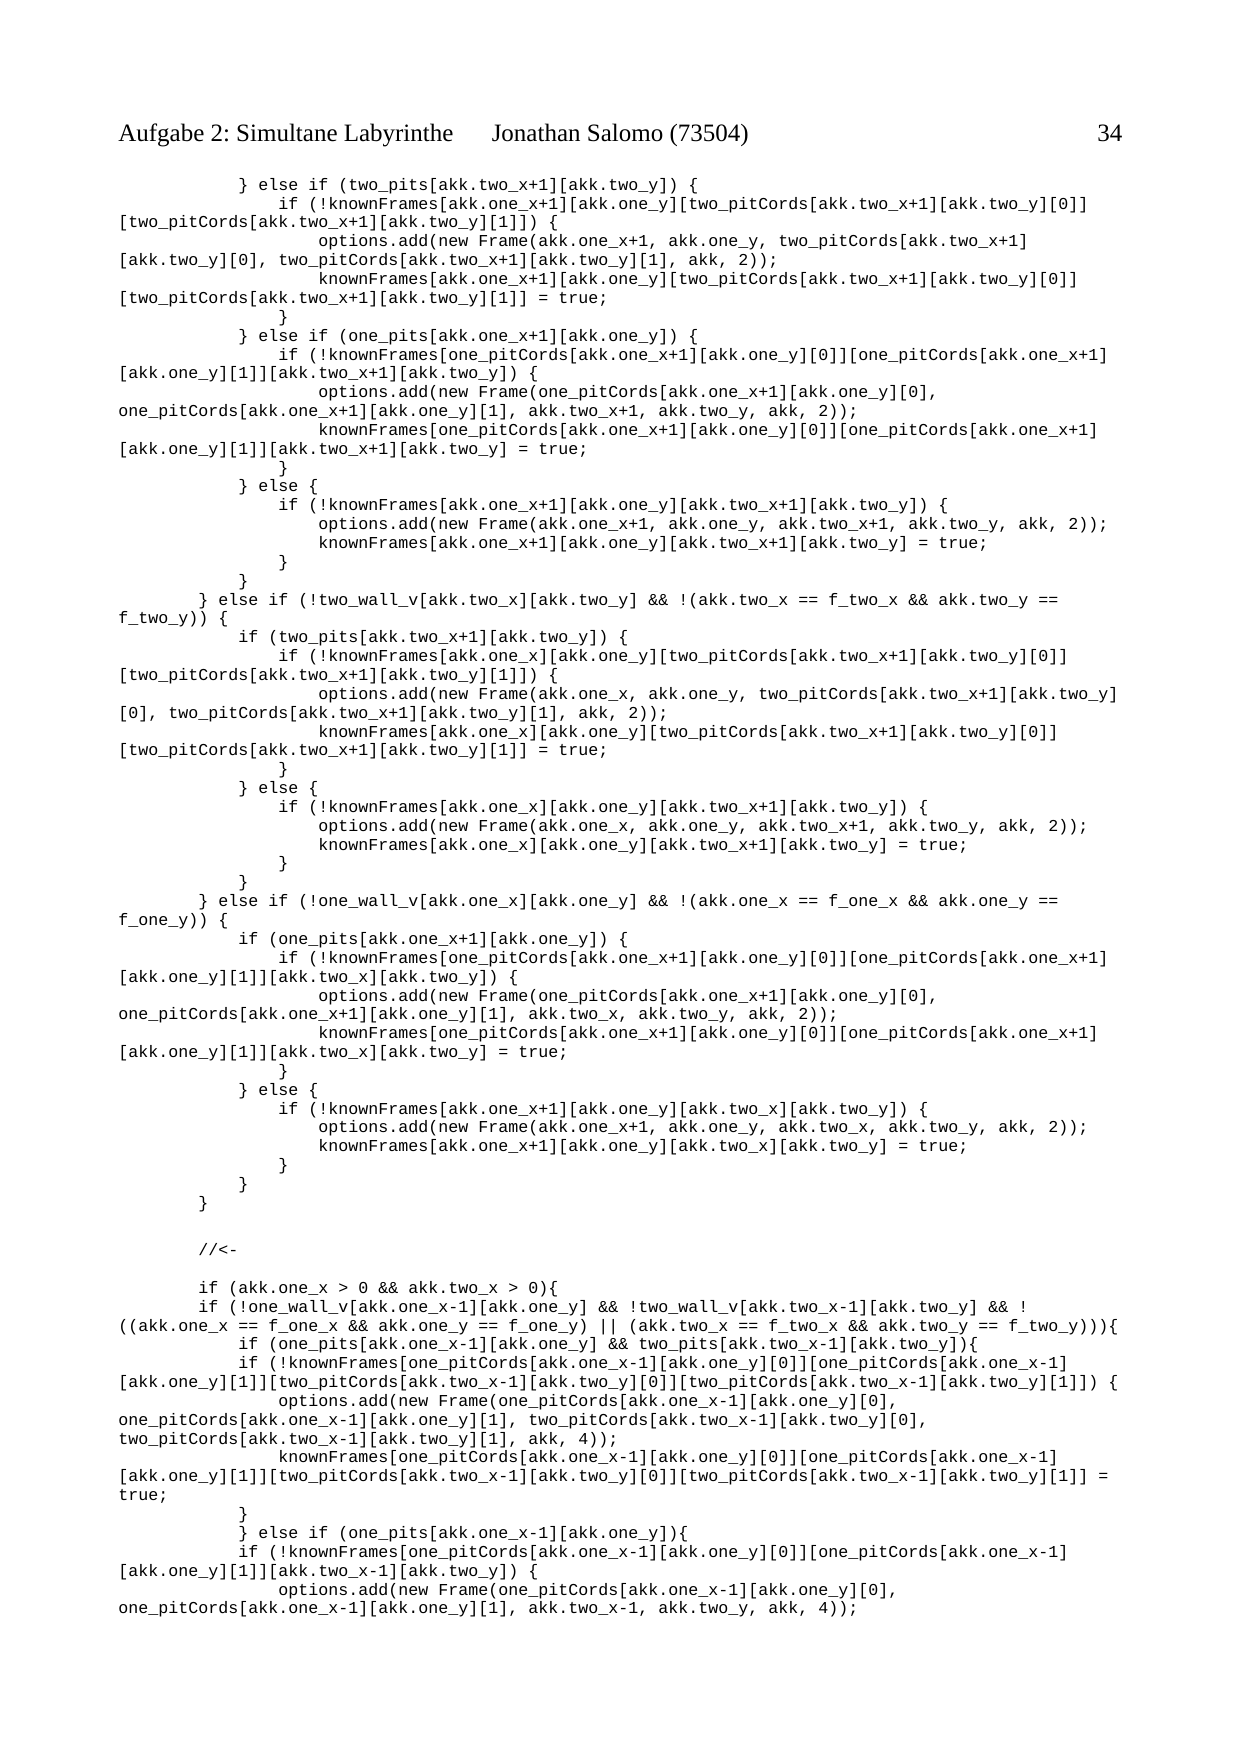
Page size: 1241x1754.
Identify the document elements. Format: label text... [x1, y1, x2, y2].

text knownFrames[akk.one_x+1][akk.one_y][akk.two_x][akk.two_y] = true; [118, 1138, 1122, 1157]
text if (!knownFrames[akk.one_x+1][akk.one_y][akk.two_x+1][akk.two_y]) { [118, 497, 1122, 516]
text } else if (!one_wall_v[akk.one_x][akk.one_y] && !(akk.one_x == f_one_x && akk.one_y == f_one_y)) { [118, 893, 1122, 931]
text options.add(new Frame(akk.one_x+1, akk.one_y, two_pitCords[akk.two_x+1][akk.two_y][0], two_pitCords[akk.two_x+1][akk.two_y][1], akk, 2)); [118, 233, 1122, 271]
text if (one_pits[akk.one_x-1][akk.one_y] && two_pits[akk.two_x-1][akk.two_y]){ [118, 1336, 1122, 1355]
text } [118, 1062, 1122, 1081]
text } else { [118, 478, 1122, 497]
text if (!knownFrames[one_pitCords[akk.one_x+1][akk.one_y][0]][one_pitCords[akk.one_x+1][akk.one_y][1]][akk.two_x+1][akk.two_y]) { [118, 346, 1122, 384]
text knownFrames[akk.one_x+1][akk.one_y][two_pitCords[akk.two_x+1][akk.two_y][0]][two_pitCords[akk.two_x+1][akk.two_y][1]] = true; [118, 271, 1122, 308]
text knownFrames[akk.one_x][akk.one_y][akk.two_x+1][akk.two_y] = true; [118, 836, 1122, 855]
text knownFrames[one_pitCords[akk.one_x+1][akk.one_y][0]][one_pitCords[akk.one_x+1][akk.one_y][1]][akk.two_x][akk.two_y] = true; [118, 1025, 1122, 1062]
text options.add(new Frame(akk.one_x, akk.one_y, two_pitCords[akk.two_x+1][akk.two_y][0], two_pitCords[akk.two_x+1][akk.two_y][1], akk, 2)); [118, 685, 1122, 723]
text if (!knownFrames[akk.one_x][akk.one_y][akk.two_x+1][akk.two_y]) { [118, 798, 1122, 817]
text options.add(new Frame(akk.one_x+1, akk.one_y, akk.two_x, akk.two_y, akk, 2)); [118, 1119, 1122, 1138]
text } [118, 1176, 1122, 1194]
text options.add(new Frame(akk.one_x+1, akk.one_y, akk.two_x+1, akk.two_y, akk, 2)); [118, 516, 1122, 534]
text } else if (two_pits[akk.two_x+1][akk.two_y]) { [118, 176, 1122, 195]
text } [118, 459, 1122, 478]
text if (akk.one_x > 0 && akk.two_x > 0){ [118, 1279, 1122, 1298]
text knownFrames[one_pitCords[akk.one_x-1][akk.one_y][0]][one_pitCords[akk.one_x-1][akk.one_y][1]][two_pitCords[akk.two_x-1][akk.two_y][0]][two_pitCords[akk.two_x-1][akk.two_y][1]] = true; [118, 1449, 1122, 1506]
text options.add(new Frame(one_pitCords[akk.one_x+1][akk.one_y][0], one_pitCords[akk.one_x+1][akk.one_y][1], akk.two_x+1, akk.two_y, akk, 2)); [118, 384, 1122, 421]
text } else if (one_pits[akk.one_x-1][akk.one_y]){ [118, 1524, 1122, 1543]
text if (two_pits[akk.two_x+1][akk.two_y]) { [118, 629, 1122, 648]
text if (!knownFrames[akk.one_x][akk.one_y][two_pitCords[akk.two_x+1][akk.two_y][0]][two_pitCords[akk.two_x+1][akk.two_y][1]]) { [118, 648, 1122, 685]
text if (!knownFrames[akk.one_x+1][akk.one_y][two_pitCords[akk.two_x+1][akk.two_y][0]][two_pitCords[akk.two_x+1][akk.two_y][1]]) { [118, 195, 1122, 233]
text knownFrames[akk.one_x][akk.one_y][two_pitCords[akk.two_x+1][akk.two_y][0]][two_pitCords[akk.two_x+1][akk.two_y][1]] = true; [118, 723, 1122, 761]
text } else { [118, 1081, 1122, 1100]
text } [118, 1194, 1122, 1213]
text } [118, 855, 1122, 874]
text options.add(new Frame(one_pitCords[akk.one_x+1][akk.one_y][0], one_pitCords[akk.one_x+1][akk.one_y][1], akk.two_x, akk.two_y, akk, 2)); [118, 987, 1122, 1025]
text if (!knownFrames[akk.one_x+1][akk.one_y][akk.two_x][akk.two_y]) { [118, 1100, 1122, 1119]
text options.add(new Frame(akk.one_x, akk.one_y, akk.two_x+1, akk.two_y, akk, 2)); [118, 817, 1122, 836]
text } [118, 572, 1122, 591]
text } [118, 553, 1122, 572]
text knownFrames[akk.one_x+1][akk.one_y][akk.two_x+1][akk.two_y] = true; [118, 534, 1122, 553]
text } [118, 1506, 1122, 1524]
text options.add(new Frame(one_pitCords[akk.one_x-1][akk.one_y][0], one_pitCords[akk.one_x-1][akk.one_y][1], two_pitCords[akk.two_x-1][akk.two_y][0], two_pitCords[akk.two_x-1][akk.two_y][1], akk, 4)); [118, 1392, 1122, 1449]
text } [118, 874, 1122, 893]
text if (!one_wall_v[akk.one_x-1][akk.one_y] && !two_wall_v[akk.two_x-1][akk.two_y] && !((akk.one_x == f_one_x && akk.one_y == f_one_y) || (akk.two_x == f_two_x && akk.two_y == f_two_y))){ [118, 1298, 1122, 1336]
text } else if (one_pits[akk.one_x+1][akk.one_y]) { [118, 327, 1122, 346]
text if (!knownFrames[one_pitCords[akk.one_x-1][akk.one_y][0]][one_pitCords[akk.one_x-1][akk.one_y][1]][akk.two_x-1][akk.two_y]) { [118, 1543, 1122, 1581]
text if (!knownFrames[one_pitCords[akk.one_x-1][akk.one_y][0]][one_pitCords[akk.one_x-1][akk.one_y][1]][two_pitCords[akk.two_x-1][akk.two_y][0]][two_pitCords[akk.two_x-1][akk.two_y][1]]) { [118, 1355, 1122, 1392]
text if (one_pits[akk.one_x+1][akk.one_y]) { [118, 931, 1122, 949]
text } [118, 761, 1122, 780]
text } else { [118, 780, 1122, 798]
text if (!knownFrames[one_pitCords[akk.one_x+1][akk.one_y][0]][one_pitCords[akk.one_x+1][akk.one_y][1]][akk.two_x][akk.two_y]) { [118, 949, 1122, 987]
text options.add(new Frame(one_pitCords[akk.one_x-1][akk.one_y][0], one_pitCords[akk.one_x-1][akk.one_y][1], akk.two_x-1, akk.two_y, akk, 4)); [118, 1581, 1122, 1619]
text } [118, 1157, 1122, 1176]
text //<- [118, 1242, 1122, 1261]
text } else if (!two_wall_v[akk.two_x][akk.two_y] && !(akk.two_x == f_two_x && akk.two_y == f_two_y)) { [118, 591, 1122, 629]
text } [118, 308, 1122, 327]
text knownFrames[one_pitCords[akk.one_x+1][akk.one_y][0]][one_pitCords[akk.one_x+1][akk.one_y][1]][akk.two_x+1][akk.two_y] = true; [118, 421, 1122, 459]
